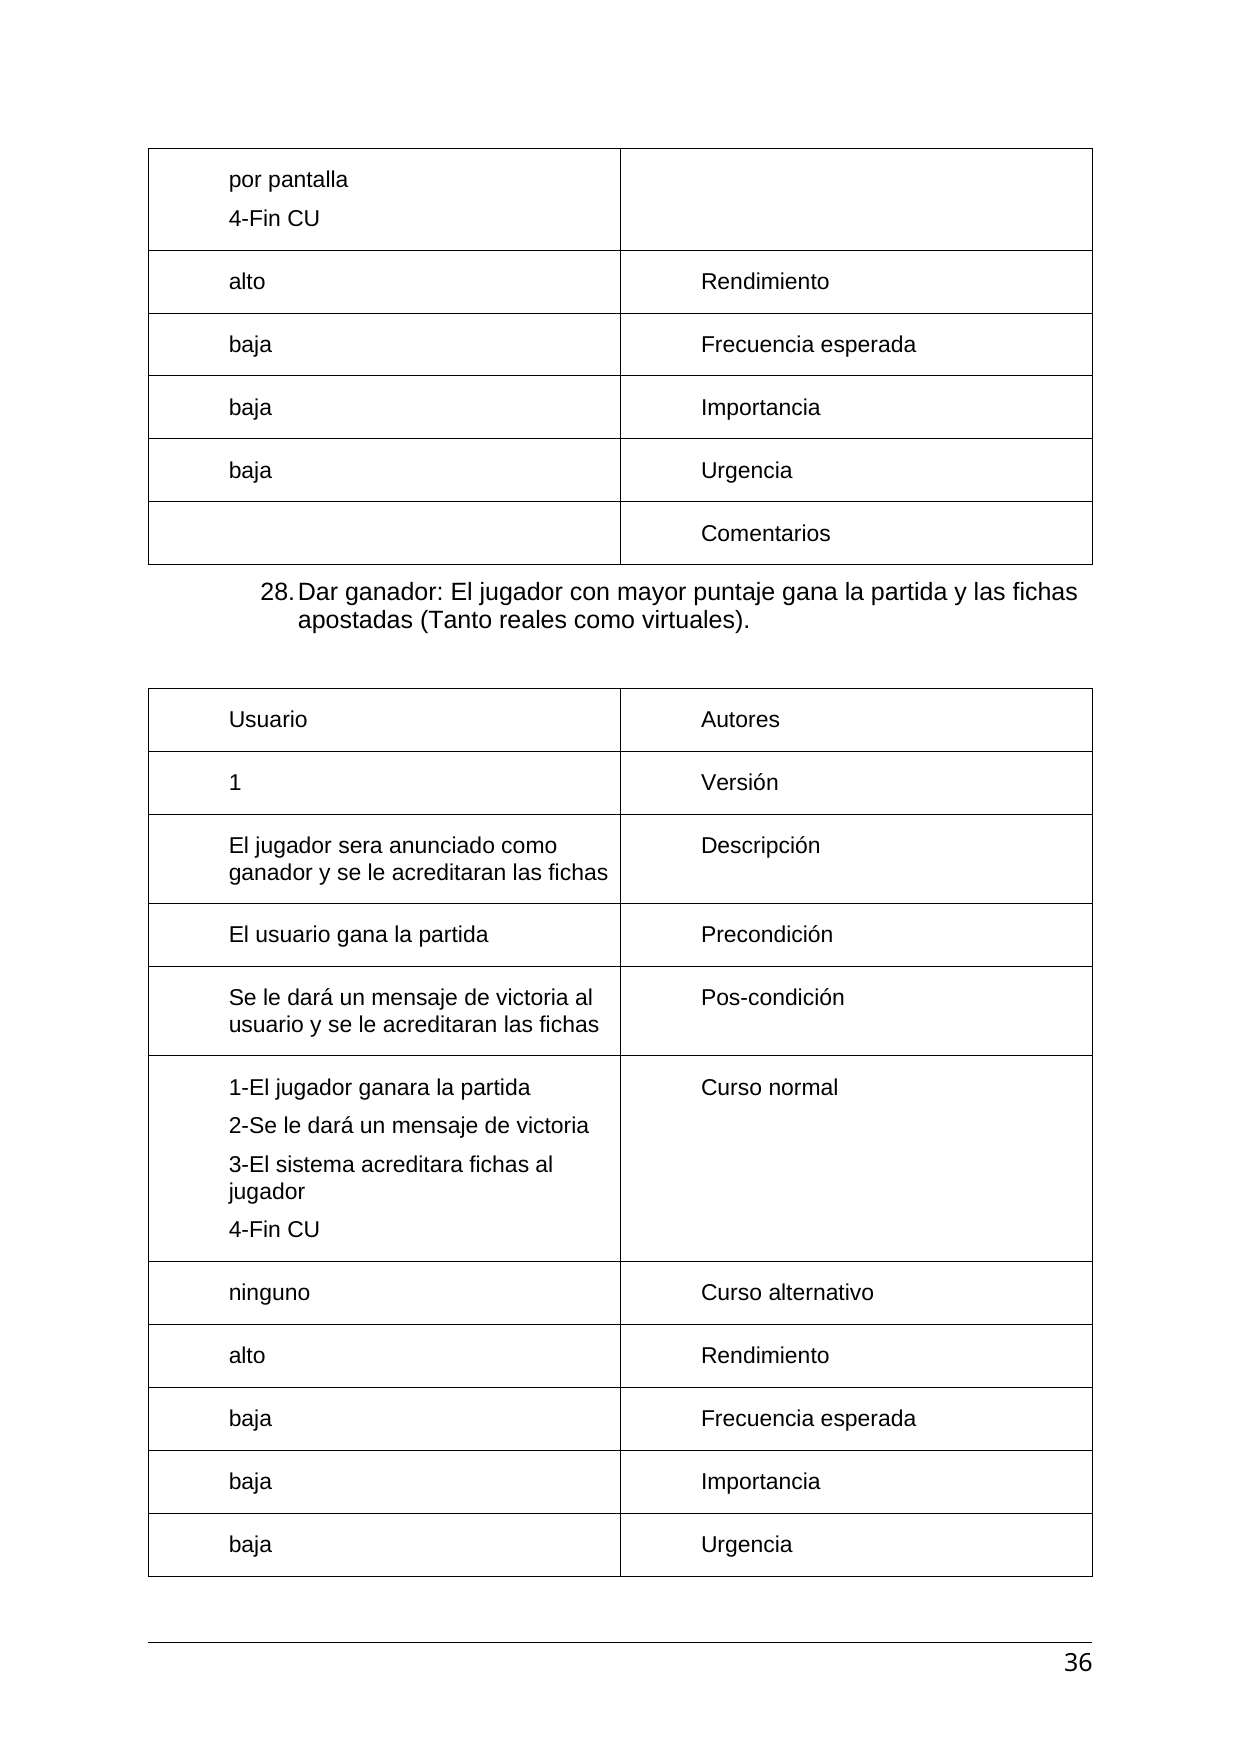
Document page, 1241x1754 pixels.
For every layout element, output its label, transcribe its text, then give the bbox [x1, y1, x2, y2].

table_cell alto [149, 1325, 620, 1387]
table_cell Importancia [621, 1451, 1092, 1513]
table_cell baja [149, 439, 620, 501]
table_cell Descripción [621, 815, 1092, 903]
table_cell baja [149, 1388, 620, 1450]
table_cell Se le dará un mensaje de victoria al usuario y se le acreditaran las fichas [149, 967, 620, 1055]
table_cell 1-El jugador ganara la partida 2-Se le dará un mensaje de victoria 3-El sistema acreditara fichas al jugador 4-Fin CU [149, 1056, 620, 1261]
table_cell Versión [621, 752, 1092, 814]
list Dar ganador: El jugador con mayor puntaje gana la partida y las fichas apostadas (Tanto reales como virtuales). [260, 577, 1092, 634]
table_cell El usuario gana la partida [149, 904, 620, 966]
table_header Usuario [149, 689, 620, 751]
table_cell Rendimiento [621, 251, 1092, 312]
table_cell baja [149, 1451, 620, 1513]
table_cell Frecuencia esperada [621, 314, 1092, 375]
table_cell alto [149, 251, 620, 312]
table_header Autores [621, 689, 1092, 751]
table_cell por pantalla 4-Fin CU [149, 149, 620, 249]
table_cell Importancia [621, 376, 1092, 438]
table_cell Pos-condición [621, 967, 1092, 1055]
table_cell Comentarios [621, 502, 1092, 564]
table_cell Rendimiento [621, 1325, 1092, 1387]
table_cell Precondición [621, 904, 1092, 966]
table_cell [621, 149, 1092, 249]
table_cell El jugador sera anunciado como ganador y se le acreditaran las fichas [149, 815, 620, 903]
table_cell baja [149, 1514, 620, 1576]
table_cell baja [149, 314, 620, 375]
table_cell ninguno [149, 1262, 620, 1324]
table_cell baja [149, 376, 620, 438]
table_cell 1 [149, 752, 620, 814]
table_cell Curso normal [621, 1056, 1092, 1261]
table_cell Curso alternativo [621, 1262, 1092, 1324]
table_cell Frecuencia esperada [621, 1388, 1092, 1450]
table_cell Urgencia [621, 439, 1092, 501]
table_cell [149, 502, 620, 564]
table_cell Urgencia [621, 1514, 1092, 1576]
